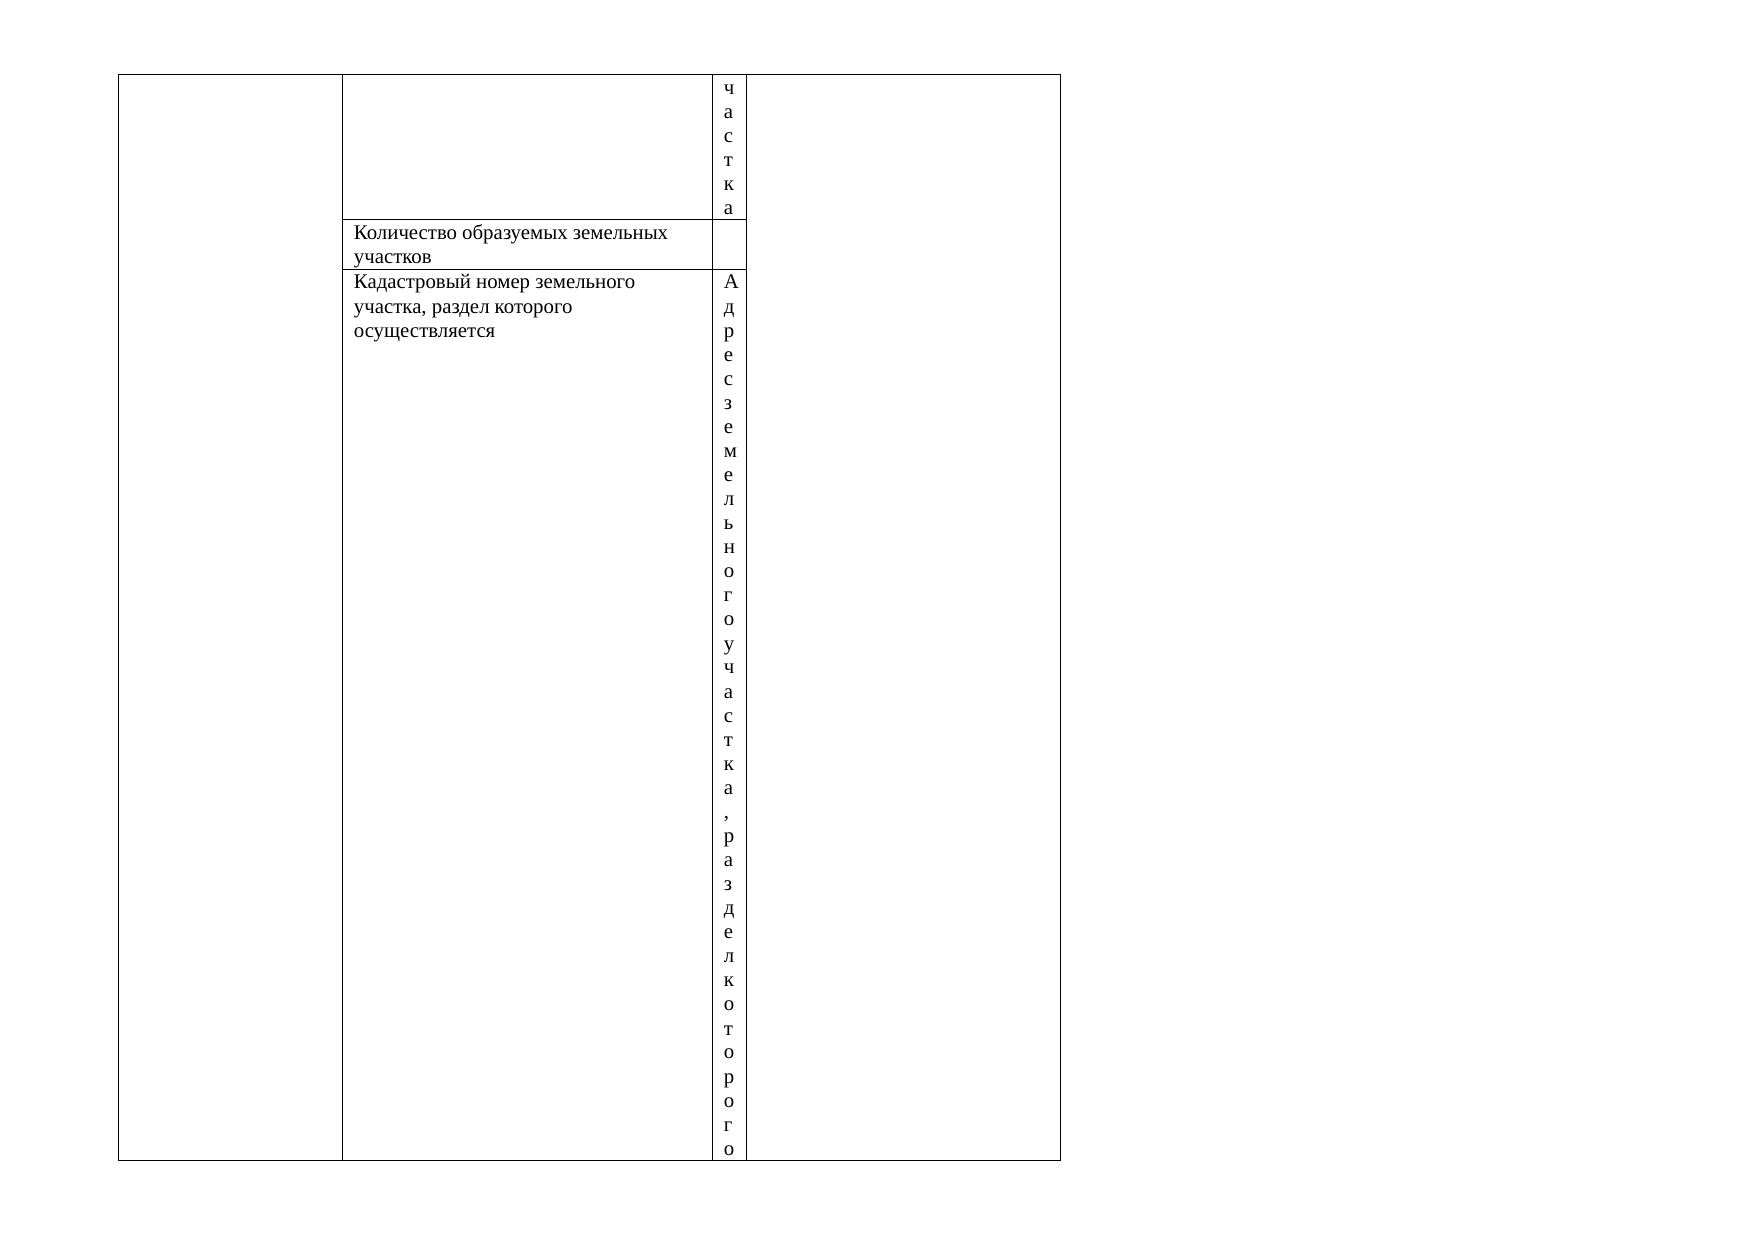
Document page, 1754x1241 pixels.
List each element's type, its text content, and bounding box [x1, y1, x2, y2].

table_cell [119, 75, 342, 1160]
table_cell Количество образуемых земельных участков [343, 220, 712, 268]
table_cell [343, 75, 712, 219]
table_cell [713, 220, 746, 268]
table_cell частка [713, 75, 746, 219]
table_cell Кадастровый номер земельного участка, раздел которого осуществляется [343, 270, 712, 1160]
table_cell Адрес земельного участка, раздел которого [713, 270, 746, 1160]
table_cell [747, 75, 1060, 1160]
